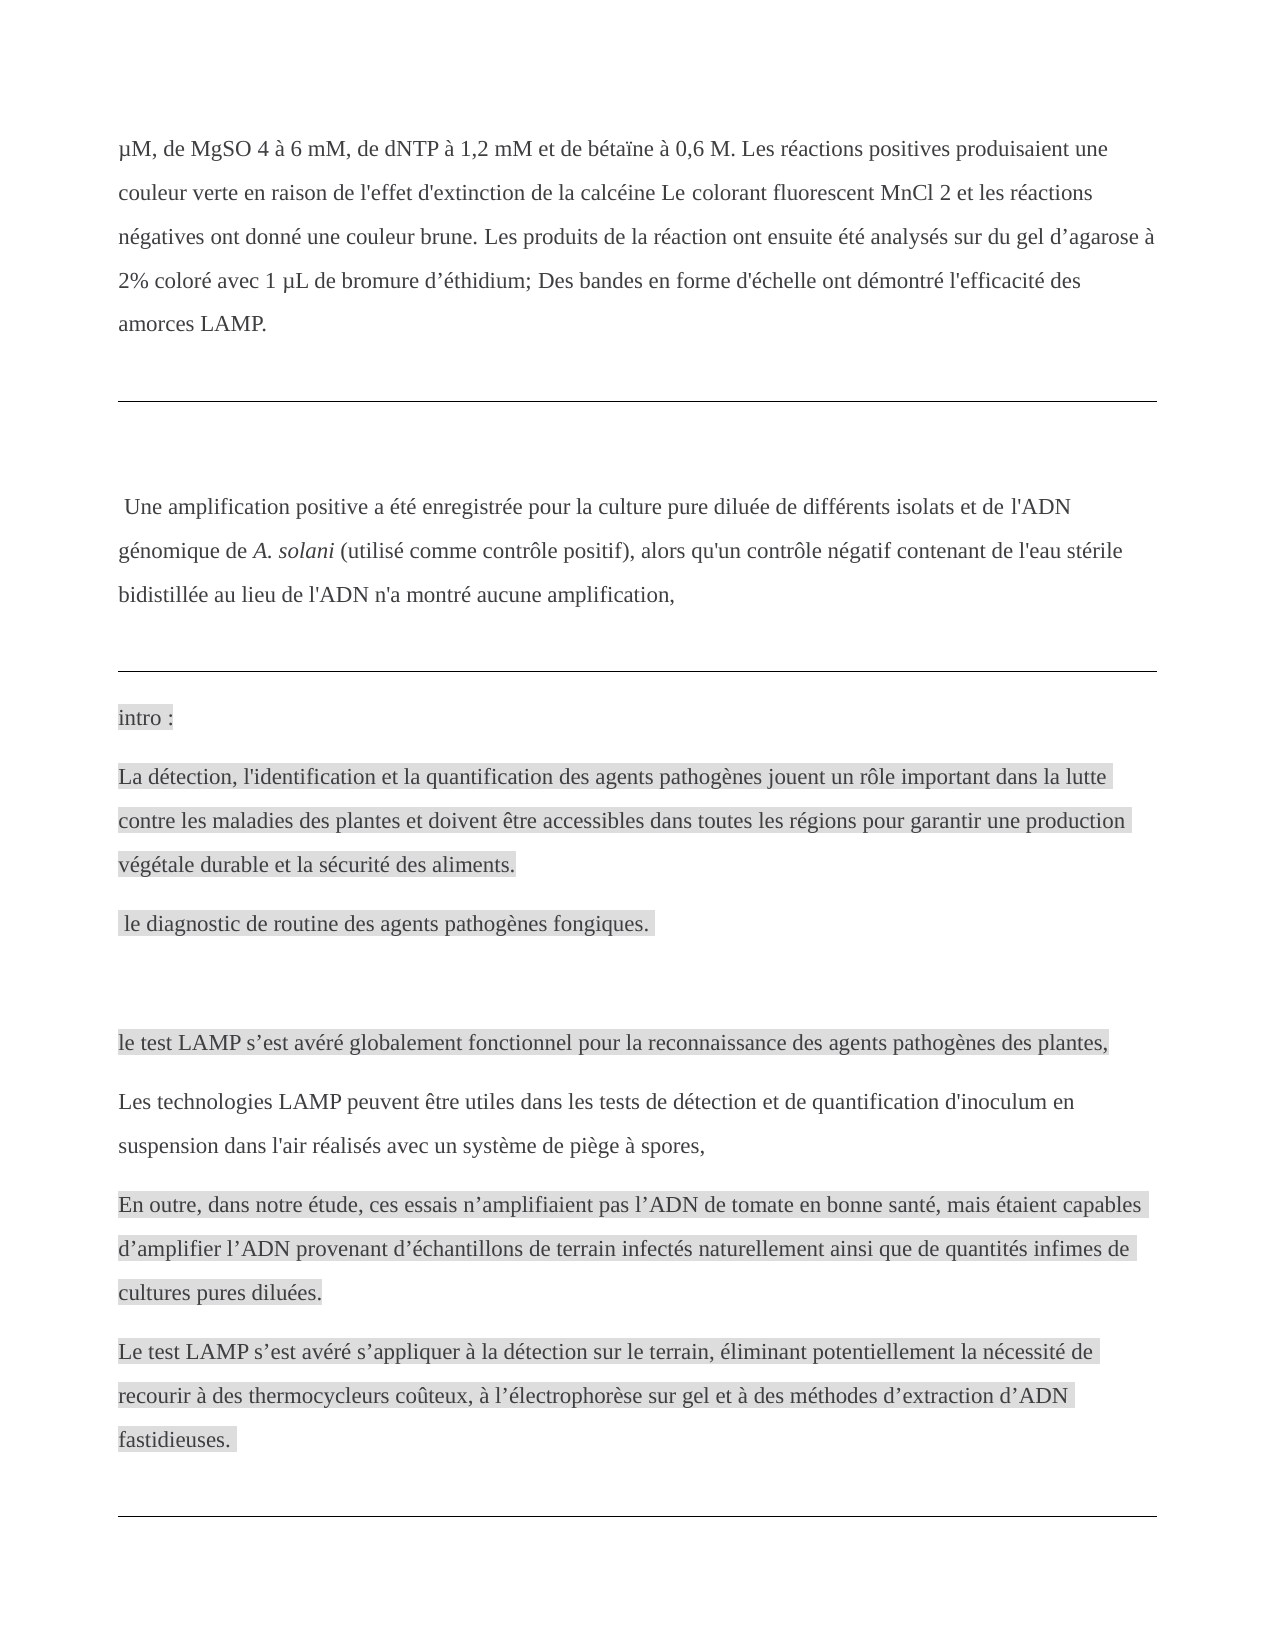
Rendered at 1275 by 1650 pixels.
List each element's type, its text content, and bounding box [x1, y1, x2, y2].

text le diagnostic de routine des agents pathogènes fongiques. [118, 893, 1157, 936]
text µM, de MgSO 4 à 6 mM, de dNTP à 1,2 mM et de bétaïne à 0,6 M. Les réactions positives produisaient une couleur verte en raison de l'effet d'extinction de la calcéine Le colorant fluorescent MnCl 2 et les réactions négatives ont donné une couleur brune. Les produits de la réaction ont ensuite été analysés sur du gel d’agarose à 2% coloré avec 1 µL de bromure d’éthidium; Des bandes en forme d'échelle ont démontré l'efficacité des amorces LAMP. [118, 118, 1157, 337]
text Une amplification positive a été enregistrée pour la culture pure diluée de différents isolats et de l'ADN génomique de A. solani (utilisé comme contrôle positif), alors qu'un contrôle négatif contenant de l'eau stérile bidistillée au lieu de l'ADN n'a montré aucune amplification, [118, 476, 1157, 607]
text intro : [118, 686, 1157, 730]
text En outre, dans notre étude, ces essais n’amplifiaient pas l’ADN de tomate en bonne santé, mais étaient capables d’amplifier l’ADN provenant d’échantillons de terrain infectés naturellement ainsi que de quantités infimes de cultures pures diluées. [118, 1174, 1157, 1305]
text le test LAMP s’est avéré globalement fonctionnel pour la reconnaissance des agents pathogènes des plantes, [118, 1011, 1157, 1055]
text Le test LAMP s’est avéré s’appliquer à la détection sur le terrain, éliminant potentiellement la nécessité de recourir à des thermocycleurs coûteux, à l’électrophorèse sur gel et à des méthodes d’extraction d’ADN fastidieuses. [118, 1321, 1157, 1452]
text Les technologies LAMP peuvent être utiles dans les tests de détection et de quantification d'inoculum en suspension dans l'air réalisés avec un système de piège à spores, [118, 1071, 1157, 1158]
text La détection, l'identification et la quantification des agents pathogènes jouent un rôle important dans la lutte contre les maladies des plantes et doivent être accessibles dans toutes les régions pour garantir une production végétale durable et la sécurité des aliments. [118, 746, 1157, 877]
